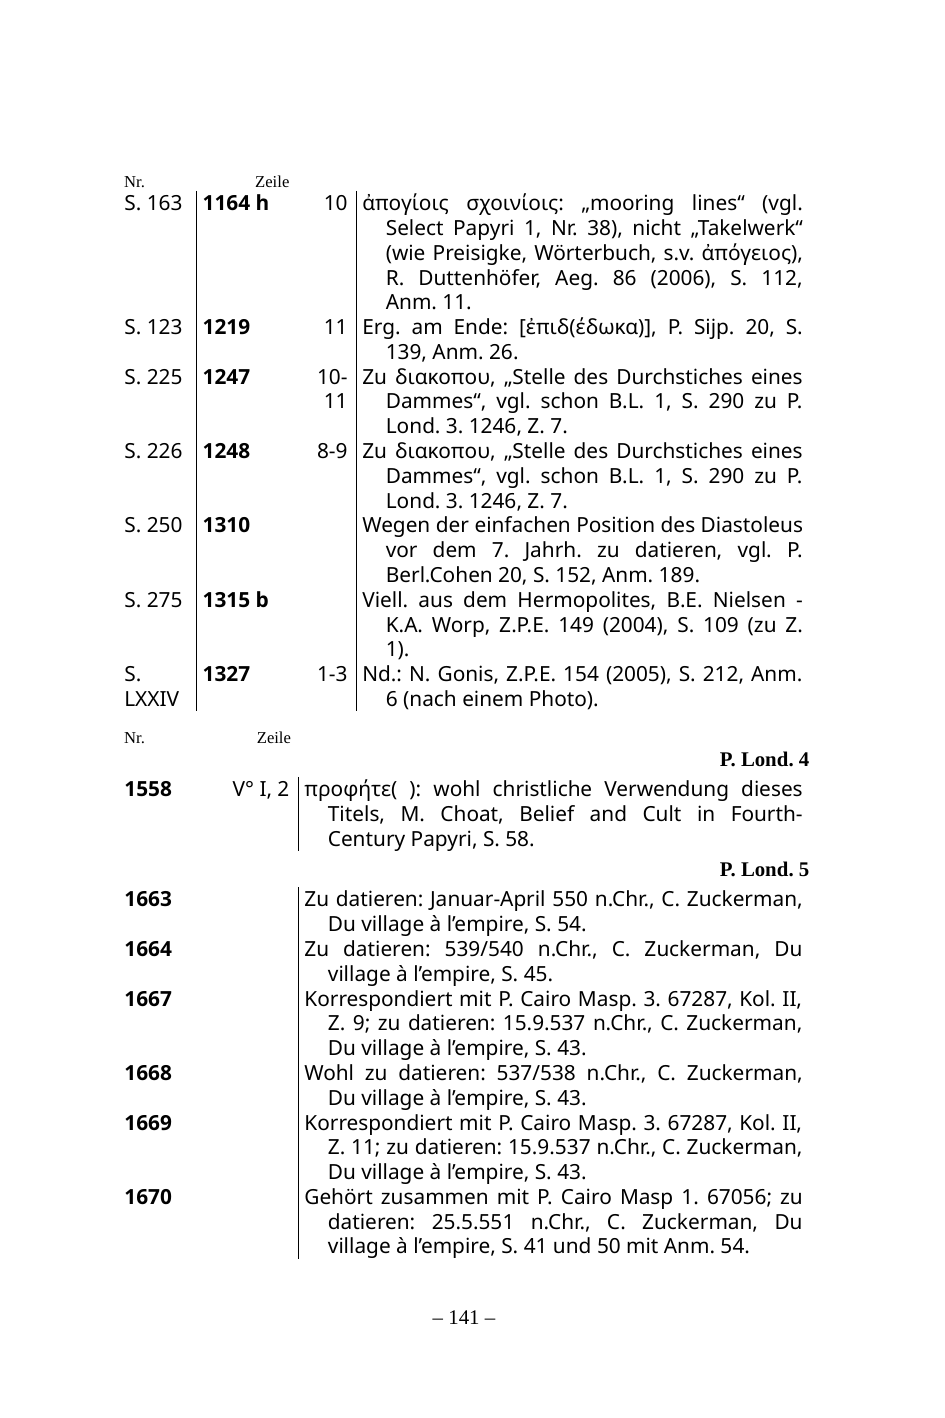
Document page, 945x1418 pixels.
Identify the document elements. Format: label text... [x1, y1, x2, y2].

table_cell Erg. am Ende: [ἐπιδ(έδωκα)], P. Sijp. 20, S. 139, Anm. 26. [357, 315, 809, 364]
table_cell ἀπογίοις σχοινίοις: „mooring lines“ (vgl. Select Papyri 1, Nr. 38), nicht „Takelwerk“ (wie Preisigke, Wörterbuch, s.v. ἀπόγειος), R. Duttenhöfer, Aeg. 86 (2006), S. 112, Anm. 11. [357, 191, 809, 315]
table_cell [207, 1185, 298, 1259]
text Nr. Zeile [118, 728, 809, 747]
table_cell Zu διακοπου, „Stelle des Durchstiches eines Dammes“, vgl. schon B.L. 1, S. 290 zu P. Lond. 3. 1246, Z. 7. [357, 439, 809, 513]
table_cell 1248 [197, 439, 302, 513]
table_cell 11 [302, 315, 356, 364]
subtitle P. Lond. 5 [118, 857, 809, 881]
table_cell Korrespondiert mit P. Cairo Masp. 3. 67287, Kol. II, Z. 11; zu datieren: 15.9.537 n.Chr., C. Zuckerman, Du village à l’empire, S. 43. [299, 1110, 809, 1184]
table_cell 1664 [118, 937, 207, 986]
table_cell 1247 [197, 364, 302, 439]
table_cell S. 226 [118, 439, 196, 513]
table_cell 1164 h [197, 191, 302, 315]
table_cell [207, 986, 298, 1061]
table_cell Korrespondiert mit P. Cairo Masp. 3. 67287, Kol. II, Z. 9; zu datieren: 15.9.537 n.Chr., C. Zuckerman, Du village à l’empire, S. 43. [299, 986, 809, 1061]
table_header 1558 [118, 777, 207, 851]
table_cell 1310 [197, 513, 302, 587]
table_cell [207, 1110, 298, 1184]
table_cell Zu διακοπου, „Stelle des Durchstiches eines Dammes“, vgl. schon B.L. 1, S. 290 zu P. Lond. 3. 1246, Z. 7. [357, 364, 809, 439]
table_cell 10 [302, 191, 356, 315]
table_cell [207, 1061, 298, 1110]
table_cell Viell. aus dem Hermopolites, B.E. Nielsen - K.A. Worp, Z.P.E. 149 (2004), S. 109 (zu Z. 1). [357, 588, 809, 662]
table_cell 1670 [118, 1185, 207, 1259]
table_cell [207, 937, 298, 986]
table_cell S. 250 [118, 513, 196, 587]
table_cell Zu datieren: 539/540 n.Chr., C. Zuckerman, Du village à l’empire, S. 45. [299, 937, 809, 986]
table_cell 10-11 [302, 364, 356, 439]
table_cell Wegen der einfachen Position des Diastoleus vor dem 7. Jahrh. zu datieren, vgl. P. Berl.Cohen 20, S. 152, Anm. 189. [357, 513, 809, 587]
table_header 1663 [118, 887, 207, 937]
table_cell 1327 [197, 662, 302, 711]
table_cell 1667 [118, 986, 207, 1061]
table_cell 1219 [197, 315, 302, 364]
table_header Zu datieren: Januar-April 550 n.Chr., C. Zuckerman, Du village à l’empire, S. 54. [299, 887, 809, 937]
table_cell 1-3 [302, 662, 356, 711]
table_cell 8-9 [302, 439, 356, 513]
table_cell S. 225 [118, 364, 196, 439]
subtitle P. Lond. 4 [118, 747, 809, 771]
table_cell 1668 [118, 1061, 207, 1110]
table_cell [302, 588, 356, 662]
table_cell S. LXXIV [118, 662, 196, 711]
table_header προφήτε( ): wohl christliche Verwendung dieses Titels, M. Choat, Belief and Cult in Fourth-Century Papyri, S. 58. [299, 777, 809, 851]
table_cell S. 163 [118, 191, 196, 315]
table_cell Gehört zusammen mit P. Cairo Masp 1. 67056; zu datieren: 25.5.551 n.Chr., C. Zuckerman, Du village à l’empire, S. 41 und 50 mit Anm. 54. [299, 1185, 809, 1259]
table_cell [302, 513, 356, 587]
table_cell Wohl zu datieren: 537/538 n.Chr., C. Zuckerman, Du village à l’empire, S. 43. [299, 1061, 809, 1110]
table_cell S. 123 [118, 315, 196, 364]
table_cell Nd.: N. Gonis, Z.P.E. 154 (2005), S. 212, Anm. 6 (nach einem Photo). [357, 662, 809, 711]
table_cell S. 275 [118, 588, 196, 662]
table_header V° I, 2 [207, 777, 298, 851]
table_cell 1669 [118, 1110, 207, 1184]
table_cell 1315 b [197, 588, 302, 662]
table_header [207, 887, 298, 937]
